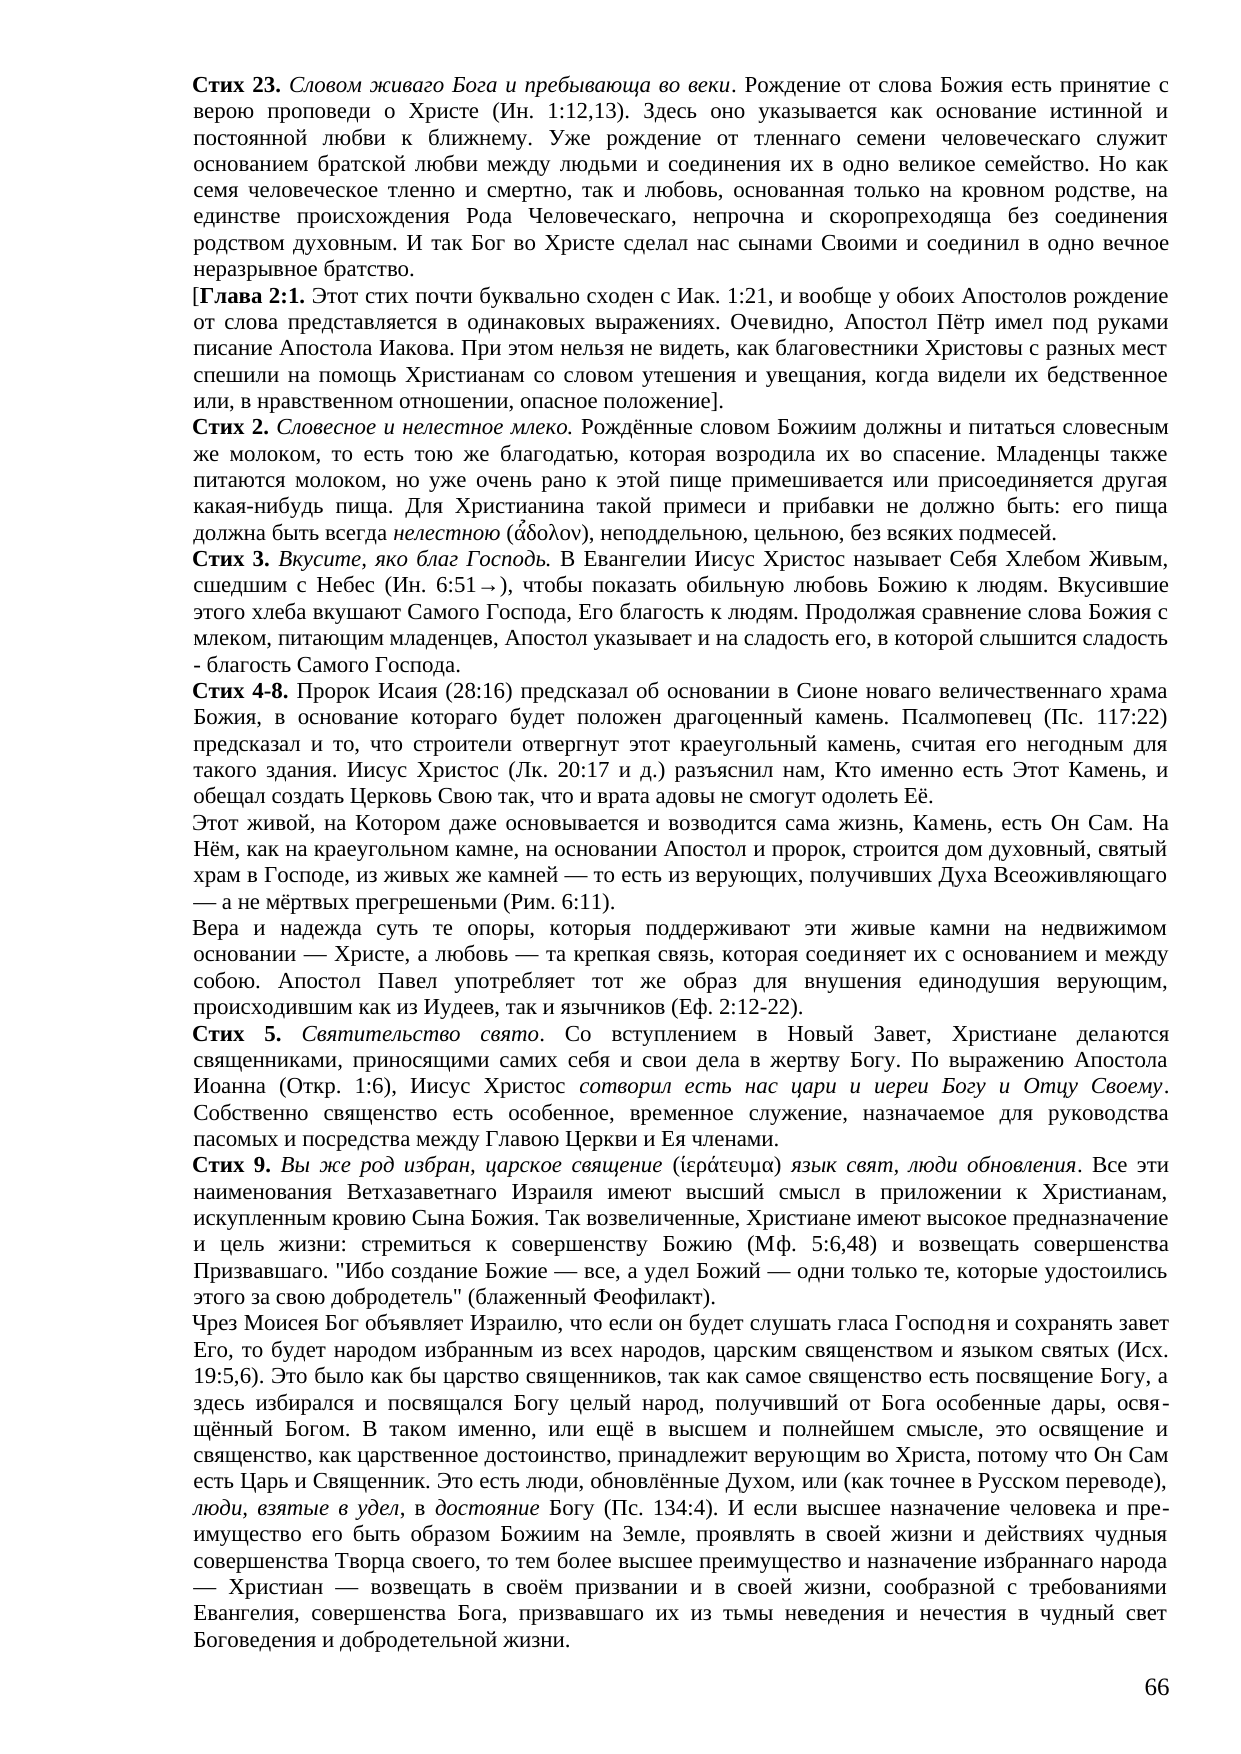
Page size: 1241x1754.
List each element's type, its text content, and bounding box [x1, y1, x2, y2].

text Стих 2. Словесное и нелестное млеко. Рождённые словом Божиим должны и пи­таться словесным же молоком, то есть тою же благодатью, которая возродила их во спасение. Младенцы также питаются молоком, но уже очень рано к этой пище примешивается или присоединяется другая какая-нибудь пища. Для Христианина такой примеси и прибавки не должно быть: его пища должна быть всегда нелестною (ά̉δολον), неподдельною, цельною, без всяких подмесей. [192, 413, 1169, 545]
text Чрез Моисея Бог объявляет Израилю, что если он будет слушать гласа Господ­ня и сохранять завет Его, то будет народом избранным из всех народов, царс­ким священством и языком святых (Исх. 19:5,6). Это было как бы царство свя­щенников, так как самое священство есть посвящение Богу, а здесь избирался и посвящался Богу целый народ, получивший от Бога особенные дары, освя­щённый Богом. В таком именно, или ещё в высшем и полнейшем смысле, это освящение и священство, как царственное достоинство, принадлежит верую­щим во Христа, потому что Он Сам есть Царь и Священник. Это есть люди, обновлённые Духом, или (как точнее в Русском переводе), люди, взятые в удел, в достояние Богу (Пс. 134:4). И если высшее назначение человека и пре­имущество его быть образом Божиим на Земле, проявлять в своей жизни и действиях чудныя совершенства Творца своего, то тем более высшее преимущество и назначение избраннаго народа — Христиан — возвещать в своём призвании и в своей жизни, сообразной с требованиями Евангелия, совершенства Бога, призвавшаго их из тьмы неведения и нечестия в чудный свет Боговедения и добродетельной жизни. [192, 1309, 1169, 1652]
text Стих 5. Святительство свято. Со вступлением в Новый Завет, Христиане дела­ются священниками, приносящими самих себя и свои дела в жертву Богу. По выражению Апостола Иоанна (Откр. 1:6), Иисус Христос сотворил есть нас цари и иереи Богу и Отцу Своему. Собственно священство есть особенное, вре­менное служение, назначаемое для руководства пасомых и посредства между Главою Церкви и Ея членами. [192, 1019, 1169, 1151]
text Стих 4-8. Пророк Исаия (28:16) предсказал об основании в Сионе новаго величественнаго храма Божия, в основание котораго будет положен драгоценный камень. Псалмопевец (Пс. 117:22) предсказал и то, что строители отвергнут этот краеугольный камень, считая его негодным для такого здания. Иисус Хрис­тос (Лк. 20:17 и д.) разъяснил нам, Кто именно есть Этот Камень, и обещал создать Церковь Свою так, что и врата адовы не смогут одолеть Её. [192, 677, 1169, 809]
text [Глава 2:1. Этот стих почти буквально сходен с Иак. 1:21, и вообще у обоих Апостолов рождение от слова представляется в одинаковых выражениях. Оче­видно, Апостол Пётр имел под руками писание Апостола Иакова. При этом нельзя не видеть, как благовестники Христовы с разных мест спешили на помощь Христианам со словом утешения и увещания, когда видели их бедственное или, в нравственном отношении, опасное положение]. [192, 282, 1169, 413]
text Вера и надежда суть те опоры, которыя поддерживают эти живые камни на недвижимом основании — Христе, а любовь — та крепкая связь, которая соеди­няет их с основанием и между собою. Апостол Павел употребляет тот же образ для внушения единодушия верующим, происходившим как из Иудеев, так и языч­ников (Еф. 2:12-22). [192, 914, 1169, 1019]
text Стих 3. Вкусите, яко благ Господь. В Евангелии Иисус Христос называет Себя Хлебом Живым, сшедшим с Небес (Ин. 6:51→), чтобы показать обильную лю­бовь Божию к людям. Вкусившие этого хлеба вкушают Самого Господа, Его благость к людям. Продолжая сравнение слова Божия с млеком, питающим младенцев, Апостол указывает и на сладость его, в которой слышится сладость - благость Самого Господа. [192, 545, 1169, 677]
text Стих 9. Вы же род избран, царское священие (ίεράτευμα) язык свят, люди обновления. Все эти наименования Ветхазаветнаго Израиля имеют высший смысл в приложении к Христианам, искупленным кровию Сына Божия. Так возвели­ченные, Христиане имеют высокое предназначение и цель жизни: стремиться к совершенству Божию (Мф. 5:6,48) и возвещать совершенства Призвавшаго. "Ибо создание Божие — все, а удел Божий — одни только те, которые удостоились этого за свою добродетель" (блаженный Феофилакт). [192, 1151, 1169, 1309]
text Этот живой, на Котором даже основывается и возводится сама жизнь, Ка­мень, есть Он Сам. На Нём, как на краеугольном камне, на основании Апостол и пророк, строится дом духовный, святый храм в Господе, из живых же камней — то есть из верующих, получивших Духа Всеоживляющаго — а не мёртвых прегрешеньми (Рим. 6:11). [192, 809, 1169, 914]
text Стих 23. Словом живаго Бога и пребывающа во веки. Рождение от слова Божия есть принятие с верою проповеди о Христе (Ин. 1:12,13). Здесь оно указывается как основание истинной и постоянной любви к ближнему. Уже рождение от тленнаго семени человеческаго служит основанием братской любви между людь­ми и соединения их в одно великое семейство. Но как семя человеческое тленно и смертно, так и любовь, основанная только на кровном родстве, на единстве происхождения Рода Человеческаго, непрочна и скоропреходяща без соединения родством духовным. И так Бог во Христе сделал нас сынами Своими и соеди­нил в одно вечное неразрывное братство. [192, 71, 1169, 282]
